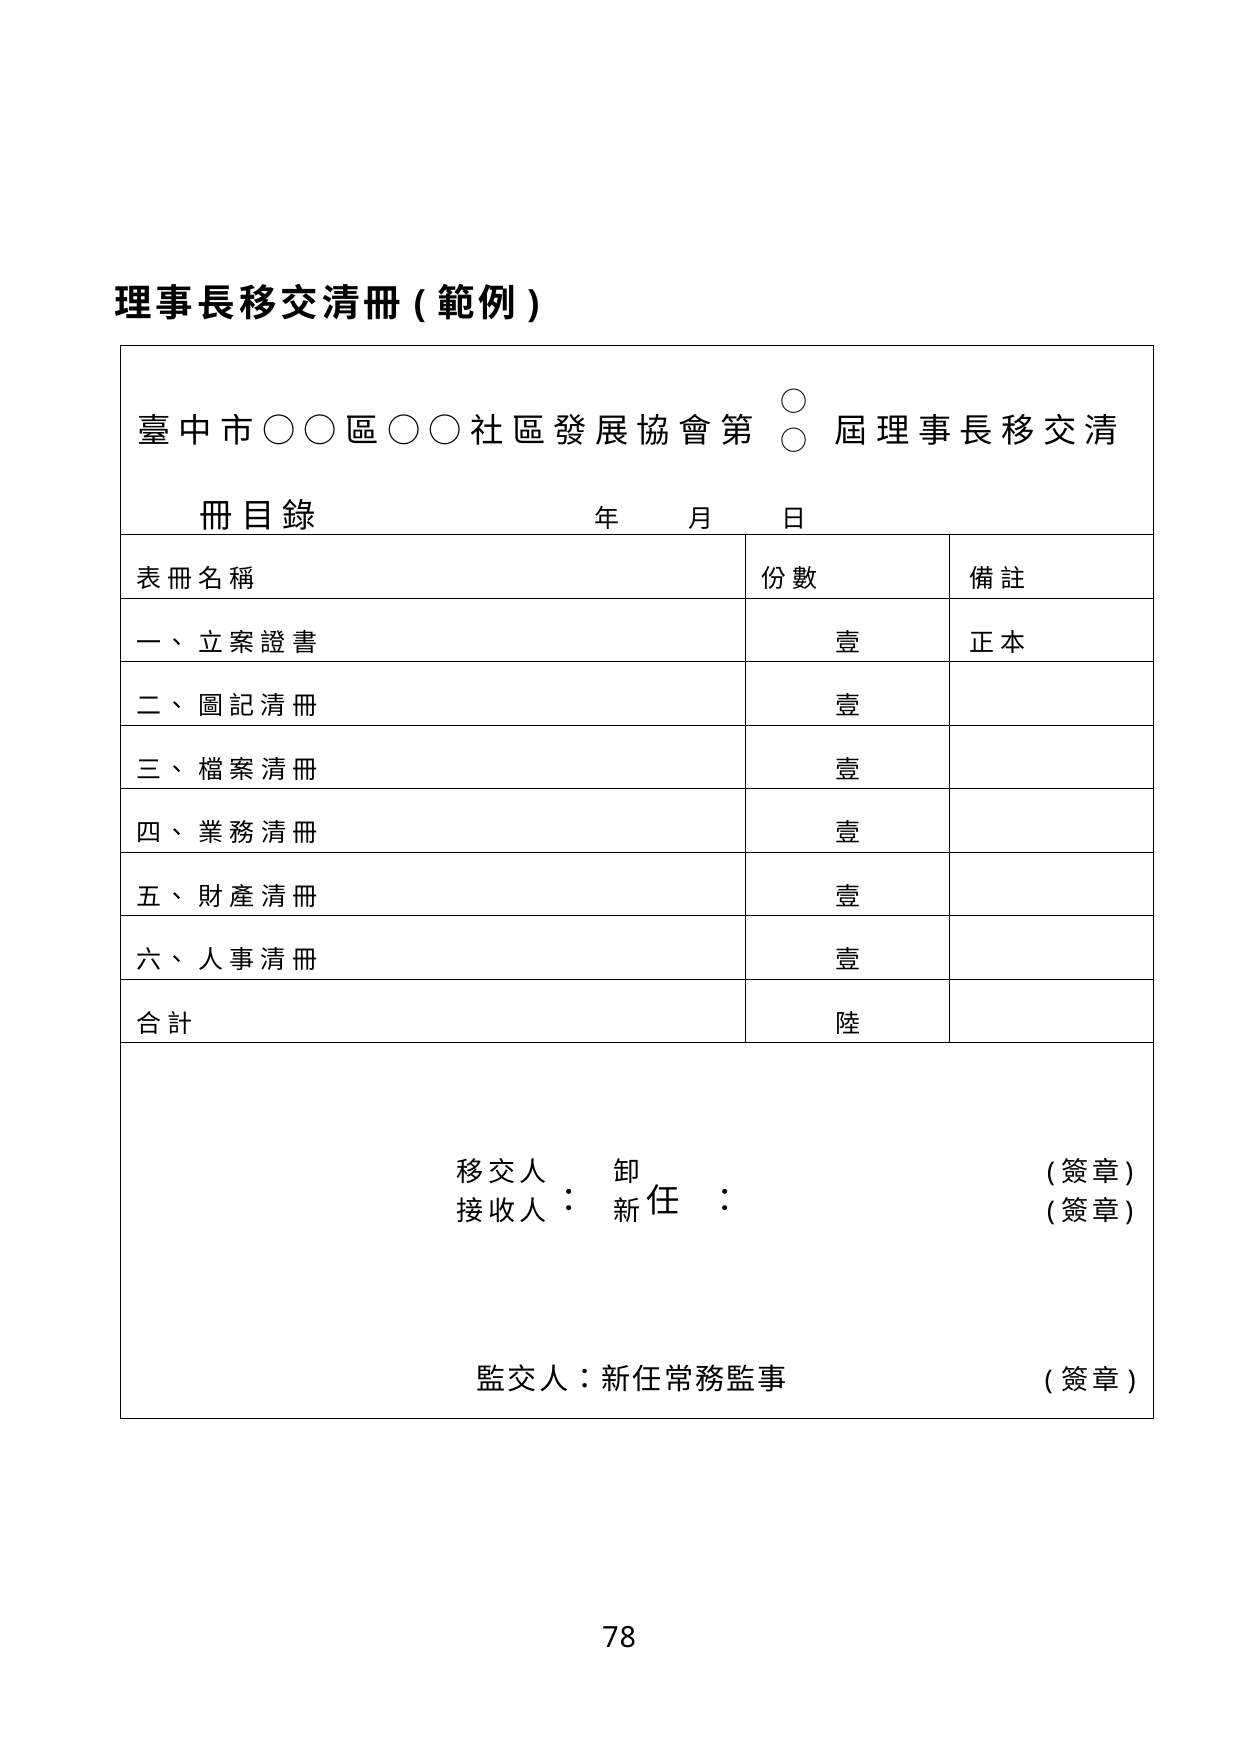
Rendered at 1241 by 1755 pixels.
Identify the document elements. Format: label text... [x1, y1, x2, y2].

table_cell 備註 [950, 535, 1153, 597]
table_header 臺中市○○區○○社區發展協會第 ○○ 屆理事長移交清冊目錄 年 月 日 [121, 346, 1153, 534]
table_cell [950, 789, 1153, 852]
table_cell 壹 [746, 916, 949, 979]
table_cell 五、財產清冊 [121, 853, 745, 915]
table_cell 壹 [746, 789, 949, 852]
table_cell [950, 726, 1153, 788]
table_cell 陸 [746, 980, 949, 1042]
table_cell 份數 [746, 535, 949, 597]
table_cell [950, 853, 1153, 915]
table_cell [950, 662, 1153, 724]
table_cell 移交人接收人： 卸新任 ： (簽章)(簽章) 監交人：新任常務監事 (簽章) [121, 1043, 1153, 1418]
table_cell 四、業務清冊 [121, 789, 745, 852]
text 理事長移交清冊(範例) [112, 220, 1164, 345]
table_cell [950, 980, 1153, 1042]
table_cell 六、人事清冊 [121, 916, 745, 979]
table_cell 壹 [746, 726, 949, 788]
table_cell 三、檔案清冊 [121, 726, 745, 788]
table_cell 壹 [746, 853, 949, 915]
table_cell 二、圖記清冊 [121, 662, 745, 724]
table_cell [950, 916, 1153, 979]
table_cell 表冊名稱 [121, 535, 745, 597]
table_cell 壹 [746, 662, 949, 724]
table_cell 壹 [746, 599, 949, 661]
table_cell 合計 [121, 980, 745, 1042]
table_cell 一、立案證書 [121, 599, 745, 661]
table_cell 正本 [950, 599, 1153, 661]
